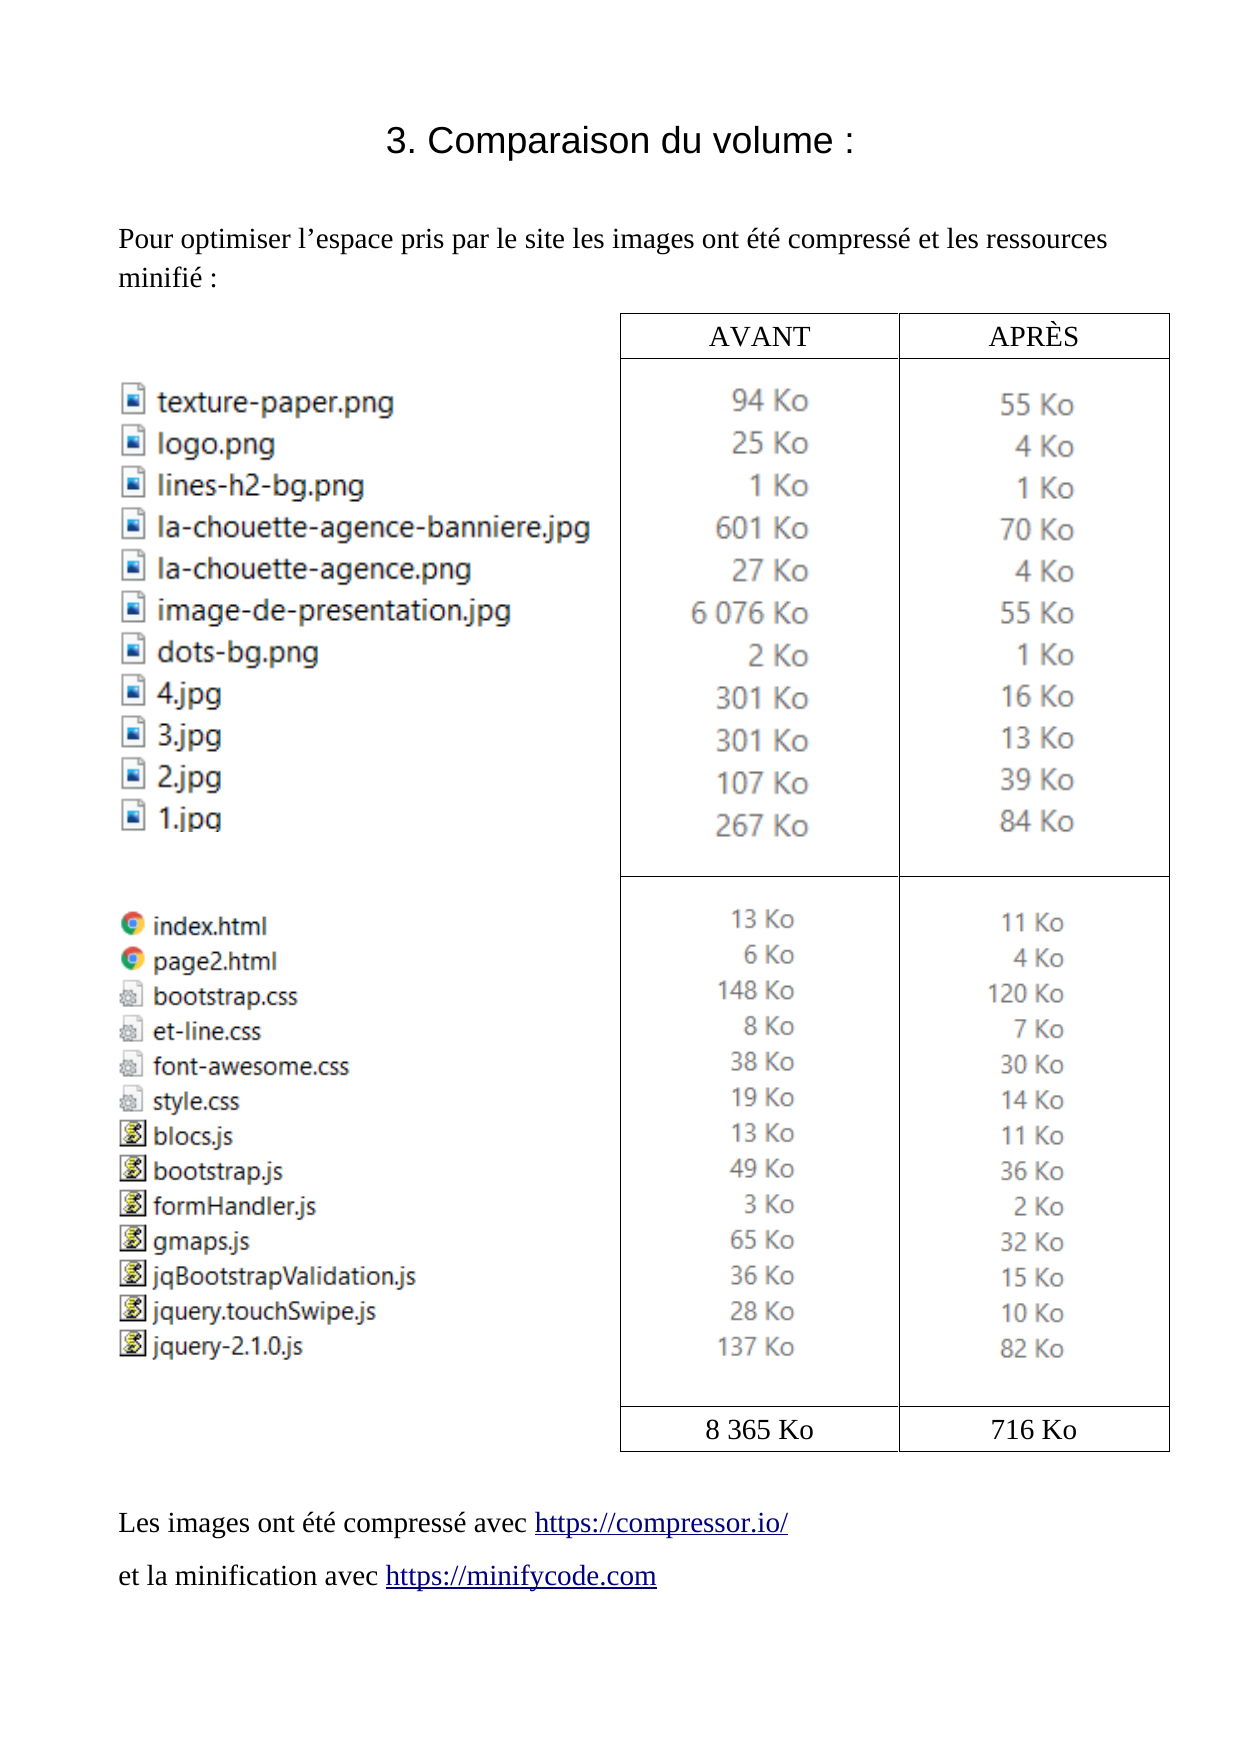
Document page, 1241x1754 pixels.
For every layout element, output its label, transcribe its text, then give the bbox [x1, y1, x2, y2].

picture [112, 375, 614, 832]
table_cell 716 Ko [900, 1407, 1169, 1451]
table_cell [900, 359, 1169, 876]
table_header APRÈS [900, 314, 1169, 358]
table_header AVANT [621, 314, 898, 358]
subtitle 3. Comparaison du volume : [118, 118, 1122, 161]
picture [708, 896, 808, 1362]
picture [981, 378, 1083, 835]
table_cell [900, 877, 1169, 1406]
picture [110, 902, 420, 1360]
table_cell 8 365 Ko [621, 1407, 898, 1451]
table_cell [621, 877, 898, 1406]
text et la minification avec https://minifycode.com [118, 1558, 1122, 1591]
text Pour optimiser l’espace pris par le site les images ont été compressé et les ressources minifié : [118, 221, 1122, 293]
picture [980, 904, 1072, 1368]
text Les images ont été compressé avec https://compressor.io/ [118, 1505, 1122, 1538]
table_cell [621, 359, 898, 876]
picture [685, 370, 818, 837]
